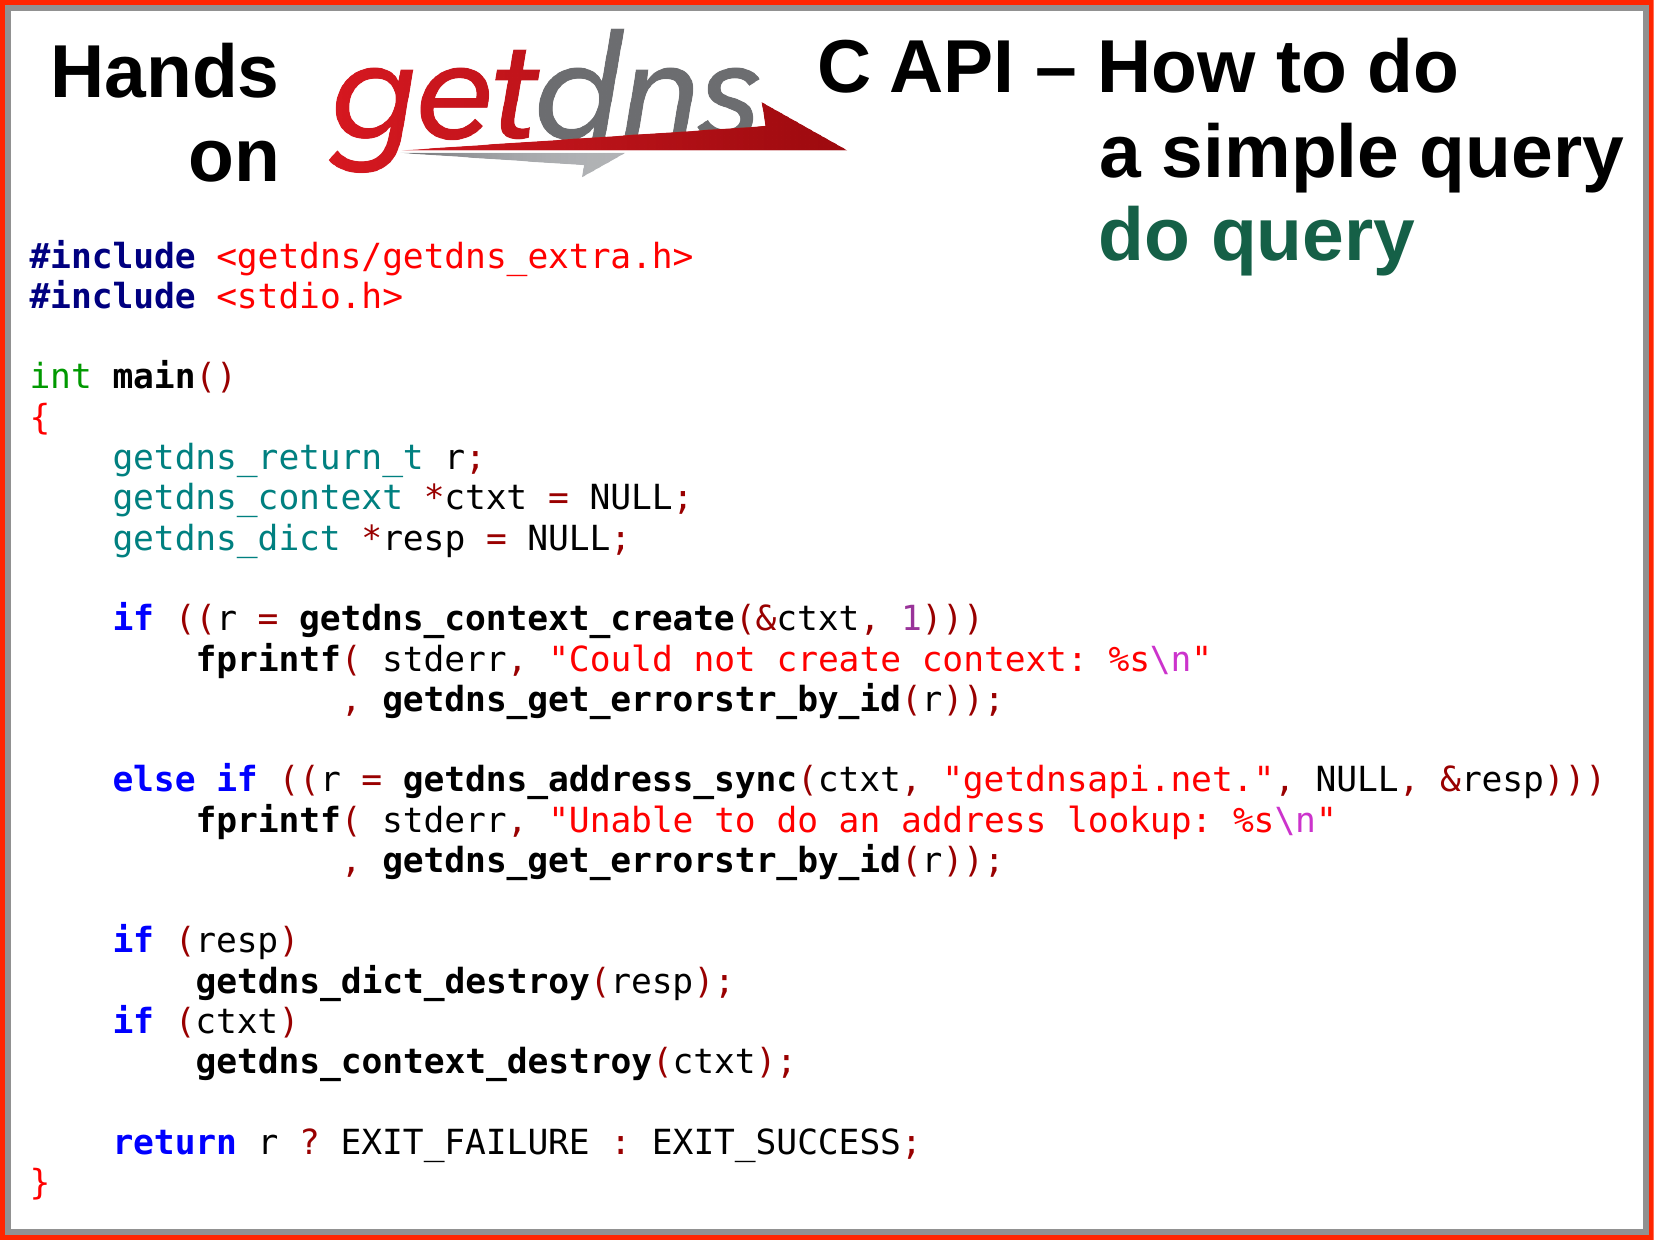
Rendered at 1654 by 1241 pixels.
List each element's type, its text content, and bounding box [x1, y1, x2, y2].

title C API – How to do a simple query [817, 24, 1654, 193]
picture [319, 20, 857, 193]
list #include <getdns/getdns_extra.h> #include <stdio.h> int main() { getdns_return_t r; getdns_context *ctxt = NULL; getdns_dict *resp = NULL; if ((r = getdns_context_create(&ctxt, 1))) fprintf( stderr, "Could not create context: %s\n" , getdns_get_errorstr_by_id(r)); else if ((r = getdns_address_sync(ctxt, "getdnsapi.net.", NULL, &resp))) fprintf( stderr, "Unable to do an address lookup: %s\n" , getdns_get_errorstr_by_id(r)); if (resp) getdns_dict_destroy(resp); if (ctxt) getdns_context_destroy(ctxt); return r ? EXIT_FAILURE : EXIT_SUCCESS; } [29, 236, 1636, 1216]
title Hands on [0, 0, 280, 267]
text_box do query [1098, 192, 1654, 277]
